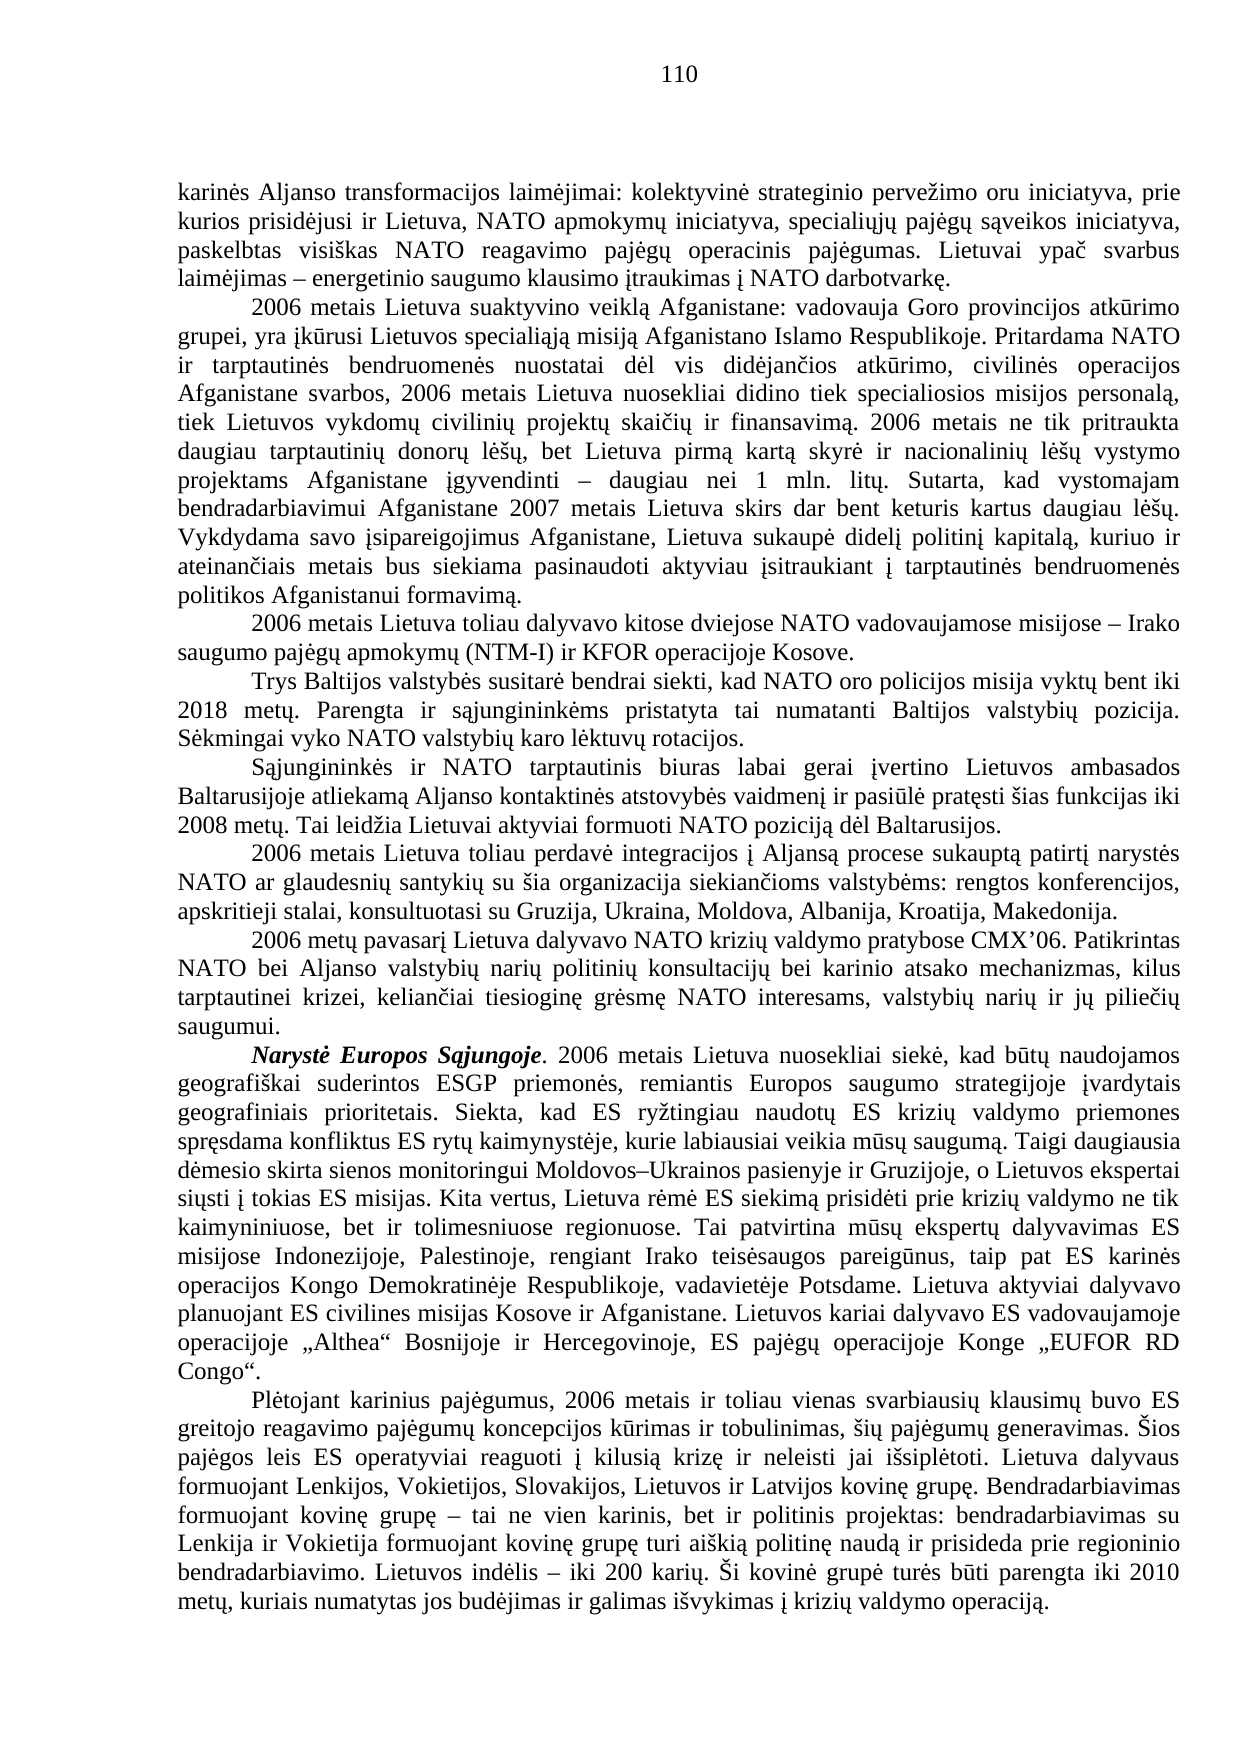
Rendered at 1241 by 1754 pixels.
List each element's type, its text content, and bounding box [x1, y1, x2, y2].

text Narystė Europos Sąjungoje. 2006 metais Lietuva nuosekliai siekė, kad būtų naudojamos geografiškai suderintos ESGP priemonės, remiantis Europos saugumo strategijoje įvardytais geografiniais prioritetais. Siekta, kad ES ryžtingiau naudotų ES krizių valdymo priemones spręsdama konfliktus ES rytų kaimynystėje, kurie labiausiai veikia mūsų saugumą. Taigi daugiausia dėmesio skirta sienos monitoringui Moldovos–Ukrainos pasienyje ir Gruzijoje, o Lietuvos ekspertai siųsti į tokias ES misijas. Kita vertus, Lietuva rėmė ES siekimą prisidėti prie krizių valdymo ne tik kaimyniniuose, bet ir tolimesniuose regionuose. Tai patvirtina mūsų ekspertų dalyvavimas ES misijose Indonezijoje, Palestinoje, rengiant Irako teisėsaugos pareigūnus, taip pat ES karinės operacijos Kongo Demokratinėje Respublikoje, vadavietėje Potsdame. Lietuva aktyviai dalyvavo planuojant ES civilines misijas Kosove ir Afganistane. Lietuvos kariai dalyvavo ES vadovaujamoje operacijoje „Althea“ Bosnijoje ir Hercegovinoje, ES pajėgų operacijoje Konge „EUFOR RD Congo“. [177, 1040, 1181, 1385]
text Plėtojant karinius pajėgumus, 2006 metais ir toliau vienas svarbiausių klausimų buvo ES greitojo reagavimo pajėgumų koncepcijos kūrimas ir tobulinimas, šių pajėgumų generavimas. Šios pajėgos leis ES operatyviai reaguoti į kilusią krizę ir neleisti jai išsiplėtoti. Lietuva dalyvaus formuojant Lenkijos, Vokietijos, Slovakijos, Lietuvos ir Latvijos kovinę grupę. Bendradarbiavimas formuojant kovinę grupę – tai ne vien karinis, bet ir politinis projektas: bendradarbiavimas su Lenkija ir Vokietija formuojant kovinę grupę turi aiškią politinę naudą ir prisideda prie regioninio bendradarbiavimo. Lietuvos indėlis – iki 200 karių. Ši kovinė grupė turės būti parengta iki 2010 metų, kuriais numatytas jos budėjimas ir galimas išvykimas į krizių valdymo operaciją. [177, 1385, 1181, 1615]
text 2006 metais Lietuva toliau dalyvavo kitose dviejose NATO vadovaujamose misijose – Irako saugumo pajėgų apmokymų (NTM-I) ir KFOR operacijoje Kosove. [177, 608, 1181, 666]
text 2006 metų pavasarį Lietuva dalyvavo NATO krizių valdymo pratybose CMX’06. Patikrintas NATO bei Aljanso valstybių narių politinių konsultacijų bei karinio atsako mechanizmas, kilus tarptautinei krizei, keliančiai tiesioginę grėsmę NATO interesams, valstybių narių ir jų piliečių saugumui. [177, 925, 1181, 1040]
text 2006 metais Lietuva toliau perdavė integracijos į Aljansą procese sukauptą patirtį narystės NATO ar glaudesnių santykių su šia organizacija siekiančioms valstybėms: rengtos konferencijos, apskritieji stalai, konsultuotasi su Gruzija, Ukraina, Moldova, Albanija, Kroatija, Makedonija. [177, 838, 1181, 925]
text 2006 metais Lietuva suaktyvino veiklą Afganistane: vadovauja Goro provincijos atkūrimo grupei, yra įkūrusi Lietuvos specialiąją misiją Afganistano Islamo Respublikoje. Pritardama NATO ir tarptautinės bendruomenės nuostatai dėl vis didėjančios atkūrimo, civilinės operacijos Afganistane svarbos, 2006 metais Lietuva nuosekliai didino tiek specialiosios misijos personalą, tiek Lietuvos vykdomų civilinių projektų skaičių ir finansavimą. 2006 metais ne tik pritraukta daugiau tarptautinių donorų lėšų, bet Lietuva pirmą kartą skyrė ir nacionalinių lėšų vystymo projektams Afganistane įgyvendinti – daugiau nei 1 mln. litų. Sutarta, kad vystomajam bendradarbiavimui Afganistane 2007 metais Lietuva skirs dar bent keturis kartus daugiau lėšų. Vykdydama savo įsipareigojimus Afganistane, Lietuva sukaupė didelį politinį kapitalą, kuriuo ir ateinančiais metais bus siekiama pasinaudoti aktyviau įsitraukiant į tarptautinės bendruomenės politikos Afganistanui formavimą. [177, 292, 1181, 608]
text Trys Baltijos valstybės susitarė bendrai siekti, kad NATO oro policijos misija vyktų bent iki 2018 metų. Parengta ir sąjungininkėms pristatyta tai numatanti Baltijos valstybių pozicija. Sėkmingai vyko NATO valstybių karo lėktuvų rotacijos. [177, 666, 1181, 752]
text Sąjungininkės ir NATO tarptautinis biuras labai gerai įvertino Lietuvos ambasados Baltarusijoje atliekamą Aljanso kontaktinės atstovybės vaidmenį ir pasiūlė pratęsti šias funkcijas iki 2008 metų. Tai leidžia Lietuvai aktyviai formuoti NATO poziciją dėl Baltarusijos. [177, 752, 1181, 838]
text karinės Aljanso transformacijos laimėjimai: kolektyvinė strateginio pervežimo oru iniciatyva, prie kurios prisidėjusi ir Lietuva, NATO apmokymų iniciatyva, specialiųjų pajėgų sąveikos iniciatyva, paskelbtas visiškas NATO reagavimo pajėgų operacinis pajėgumas. Lietuvai ypač svarbus laimėjimas – energetinio saugumo klausimo įtraukimas į NATO darbotvarkę. [177, 177, 1181, 292]
